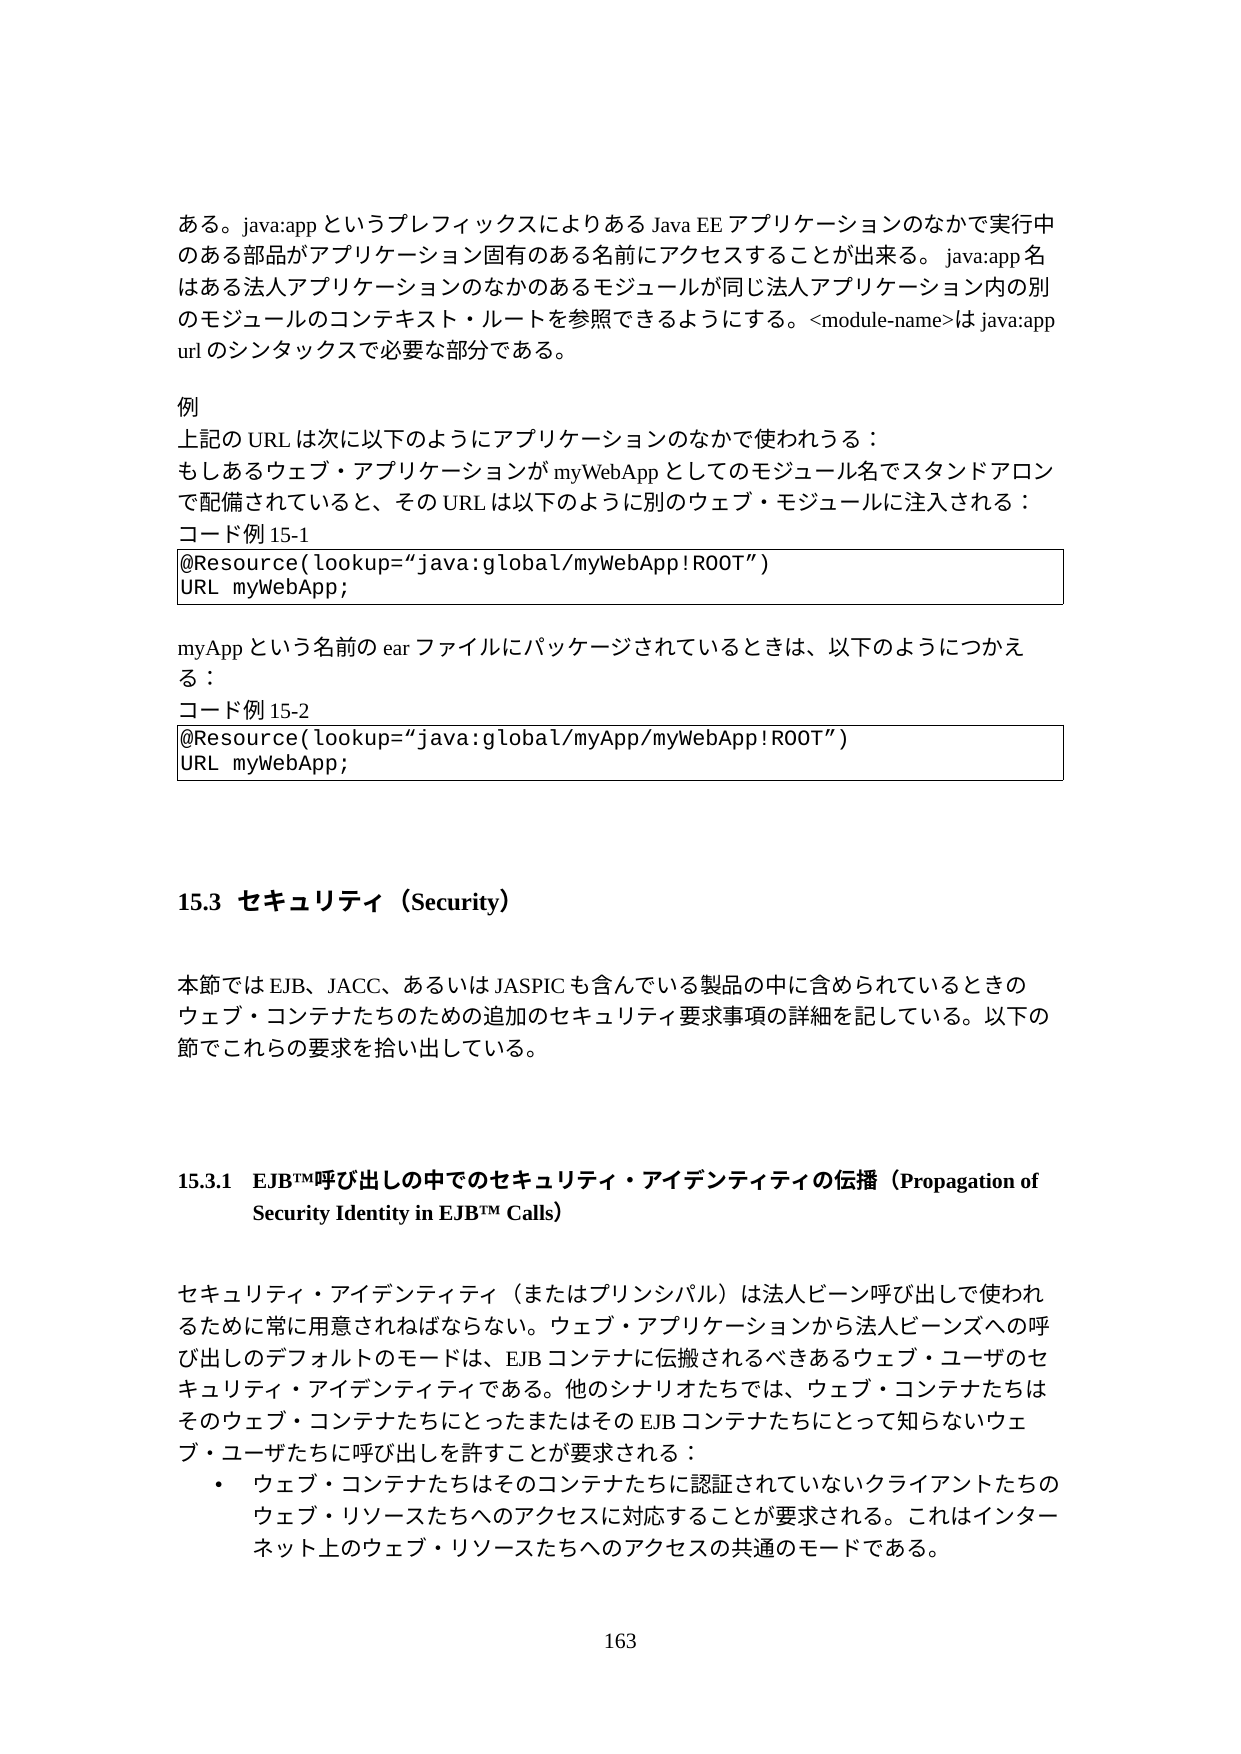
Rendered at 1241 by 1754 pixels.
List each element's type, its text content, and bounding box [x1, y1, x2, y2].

text 例 [177, 390, 1063, 422]
text コード例15-2 [177, 693, 1063, 724]
list ウェブ・コンテナたちはそのコンテナたちに認証されていないクライアントたちのウェブ・リソースたちへのアクセスに対応することが要求される。これはインターネット上のウェブ・リソースたちへのアクセスの共通のモードである。 [215, 1467, 1063, 1562]
text コード例15-1 [177, 517, 1063, 549]
text ある。java:appというプレフィックスによりあるJava EEアプリケーションのなかで実行中のある部品がアプリケーション固有のある名前にアクセスすることが出来る。 java:app名はある法人アプリケーションのなかのあるモジュールが同じ法人アプリケーション内の別のモジュールのコンテキスト・ルートを参照できるようにする。<module-name>は java:app urlのシンタックスで必要な部分である。 [177, 207, 1063, 365]
text @Resource(lookup=“java:global/myWebApp!ROOT”) [178, 550, 1063, 573]
subtitle EJB™呼び出しの中でのセキュリティ・アイデンティティの伝播（Propagation of Security Identity in EJB™ Calls） [177, 1163, 1063, 1227]
text 本節ではEJB、JACC、あるいはJASPICも含んでいる製品の中に含められているときのウェブ・コンテナたちのための追加のセキュリティ要求事項の詳細を記している。以下の節でこれらの要求を拾い出している。 [177, 968, 1063, 1063]
text myAppという名前のearファイルにパッケージされているときは、以下のようにつかえる： [177, 629, 1063, 693]
text 上記のURLは次に以下のようにアプリケーションのなかで使われうる： [177, 422, 1063, 454]
text もしあるウェブ・アプリケーションが myWebAppとしてのモジュール名でスタンドアロンで配備されていると、そのURLは以下のように別のウェブ・モジュールに注入される： [177, 454, 1063, 517]
text URL myWebApp; [178, 573, 1063, 604]
subtitle セキュリティ（Security） [177, 881, 1063, 917]
text @Resource(lookup=“java:global/myApp/myWebApp!ROOT”) [178, 726, 1063, 749]
text URL myWebApp; [178, 749, 1063, 780]
text セキュリティ・アイデンティティ（またはプリンシパル）は法人ビーン呼び出しで使われるために常に用意されねばならない。ウェブ・アプリケーションから法人ビーンズへの呼び出しのデフォルトのモードは、EJBコンテナに伝搬されるべきあるウェブ・ユーザのセキュリティ・アイデンティティである。他のシナリオたちでは、ウェブ・コンテナたちはそのウェブ・コンテナたちにとったまたはそのEJBコンテナたちにとって知らないウェブ・ユーザたちに呼び出しを許すことが要求される： [177, 1277, 1063, 1467]
